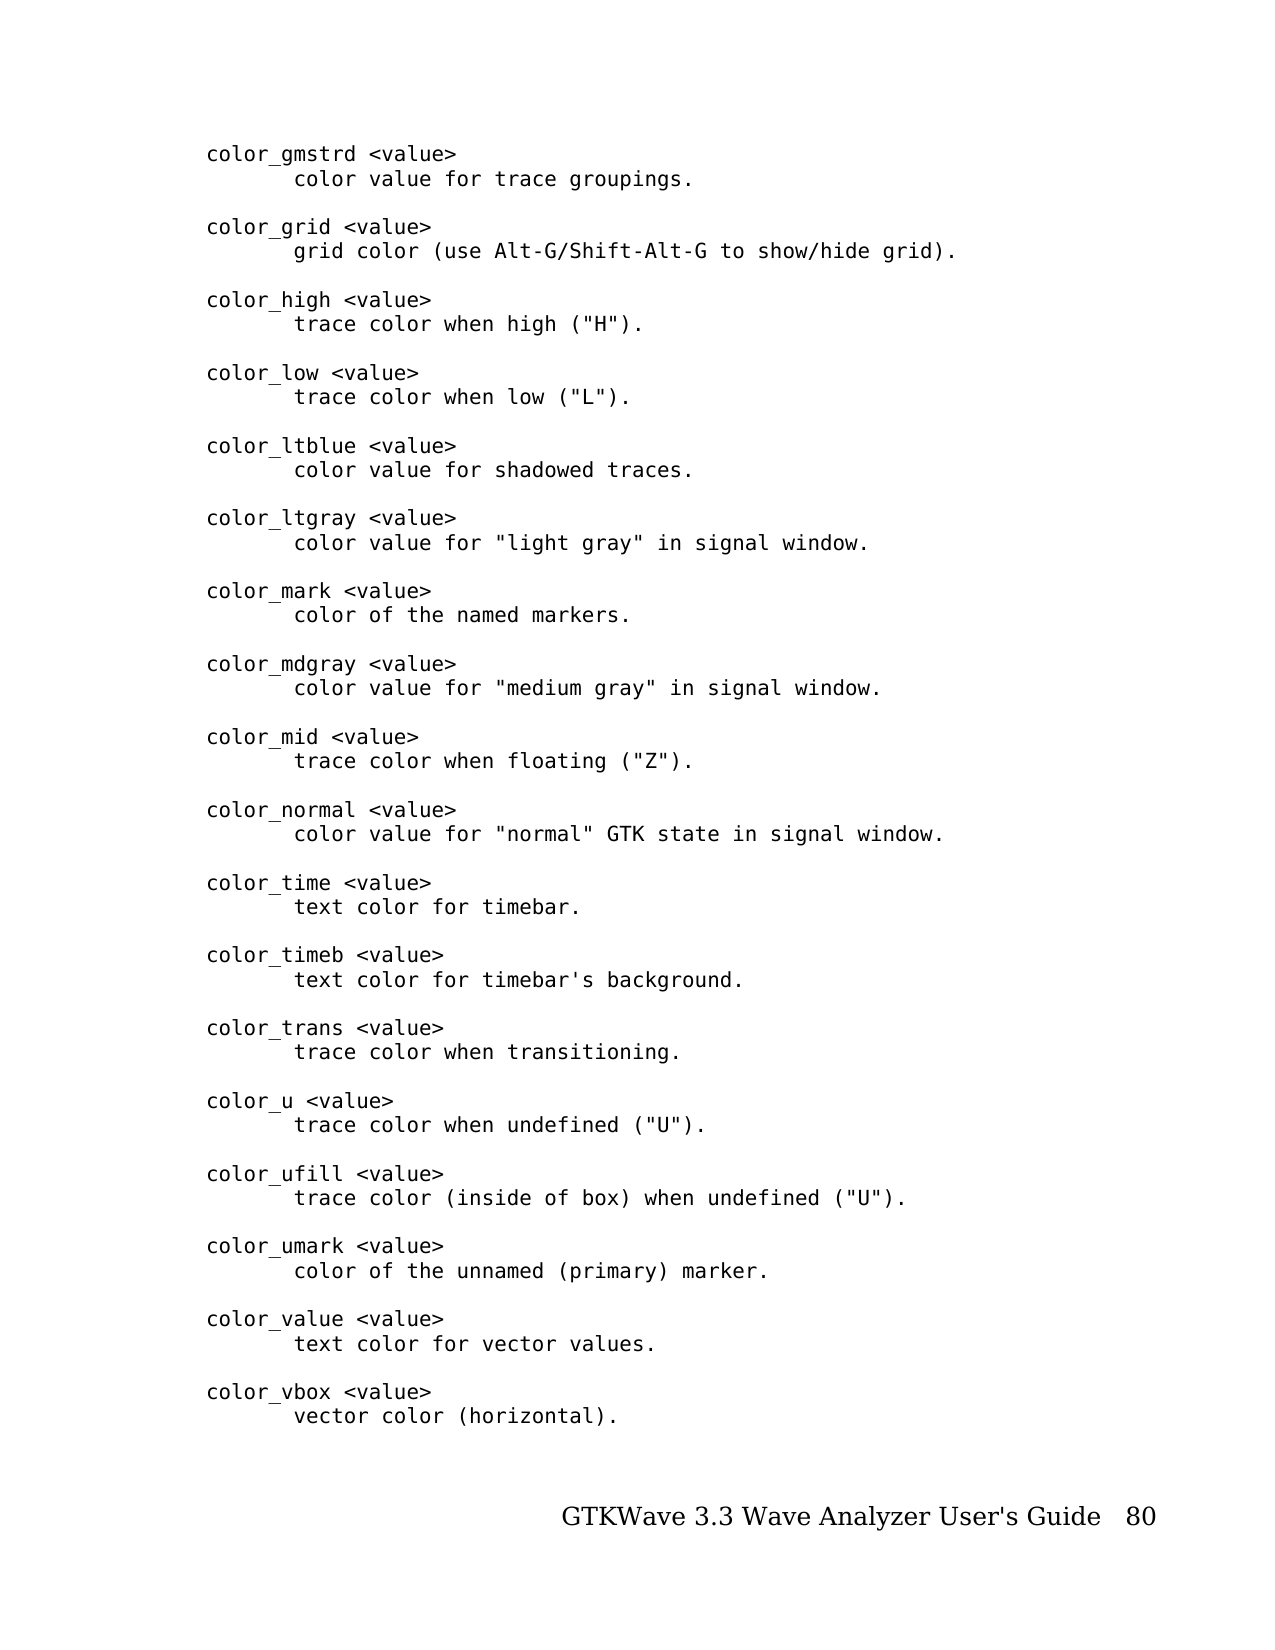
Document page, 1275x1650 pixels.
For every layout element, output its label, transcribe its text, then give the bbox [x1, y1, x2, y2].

text grid color (use Alt-G/Shift-Alt-G to show/hide grid). [118, 239, 1157, 264]
text color value for "light gray" in signal window. [118, 531, 1157, 555]
text text color for timebar. [118, 895, 1157, 919]
text color_gmstrd <value> [118, 142, 1157, 167]
text vector color (horizontal). [118, 1404, 1157, 1429]
text color_mdgray <value> [118, 652, 1157, 676]
text color_vbox <value> [118, 1380, 1157, 1404]
text color_ltgray <value> [118, 506, 1157, 531]
text color_time <value> [118, 871, 1157, 895]
text color value for trace groupings. [118, 167, 1157, 191]
text color_timeb <value> [118, 943, 1157, 968]
text color_ltblue <value> [118, 434, 1157, 458]
text color_normal <value> [118, 798, 1157, 822]
text color_mid <value> [118, 725, 1157, 749]
text trace color when transitioning. [118, 1040, 1157, 1065]
text color_grid <value> [118, 215, 1157, 239]
text color of the unnamed (primary) marker. [118, 1259, 1157, 1283]
text color value for "medium gray" in signal window. [118, 676, 1157, 701]
text trace color when undefined ("U"). [118, 1113, 1157, 1137]
text color of the named markers. [118, 603, 1157, 628]
text text color for timebar's background. [118, 968, 1157, 992]
text color_high <value> [118, 288, 1157, 312]
text color_umark <value> [118, 1234, 1157, 1259]
text trace color (inside of box) when undefined ("U"). [118, 1186, 1157, 1210]
text text color for vector values. [118, 1332, 1157, 1356]
text color_ufill <value> [118, 1162, 1157, 1186]
text color_mark <value> [118, 579, 1157, 603]
text color_u <value> [118, 1089, 1157, 1113]
text color_low <value> [118, 361, 1157, 385]
text trace color when high ("H"). [118, 312, 1157, 337]
text color_value <value> [118, 1307, 1157, 1332]
text color value for "normal" GTK state in signal window. [118, 822, 1157, 846]
text color_trans <value> [118, 1016, 1157, 1040]
text trace color when low ("L"). [118, 385, 1157, 409]
text color value for shadowed traces. [118, 458, 1157, 482]
text trace color when floating ("Z"). [118, 749, 1157, 773]
